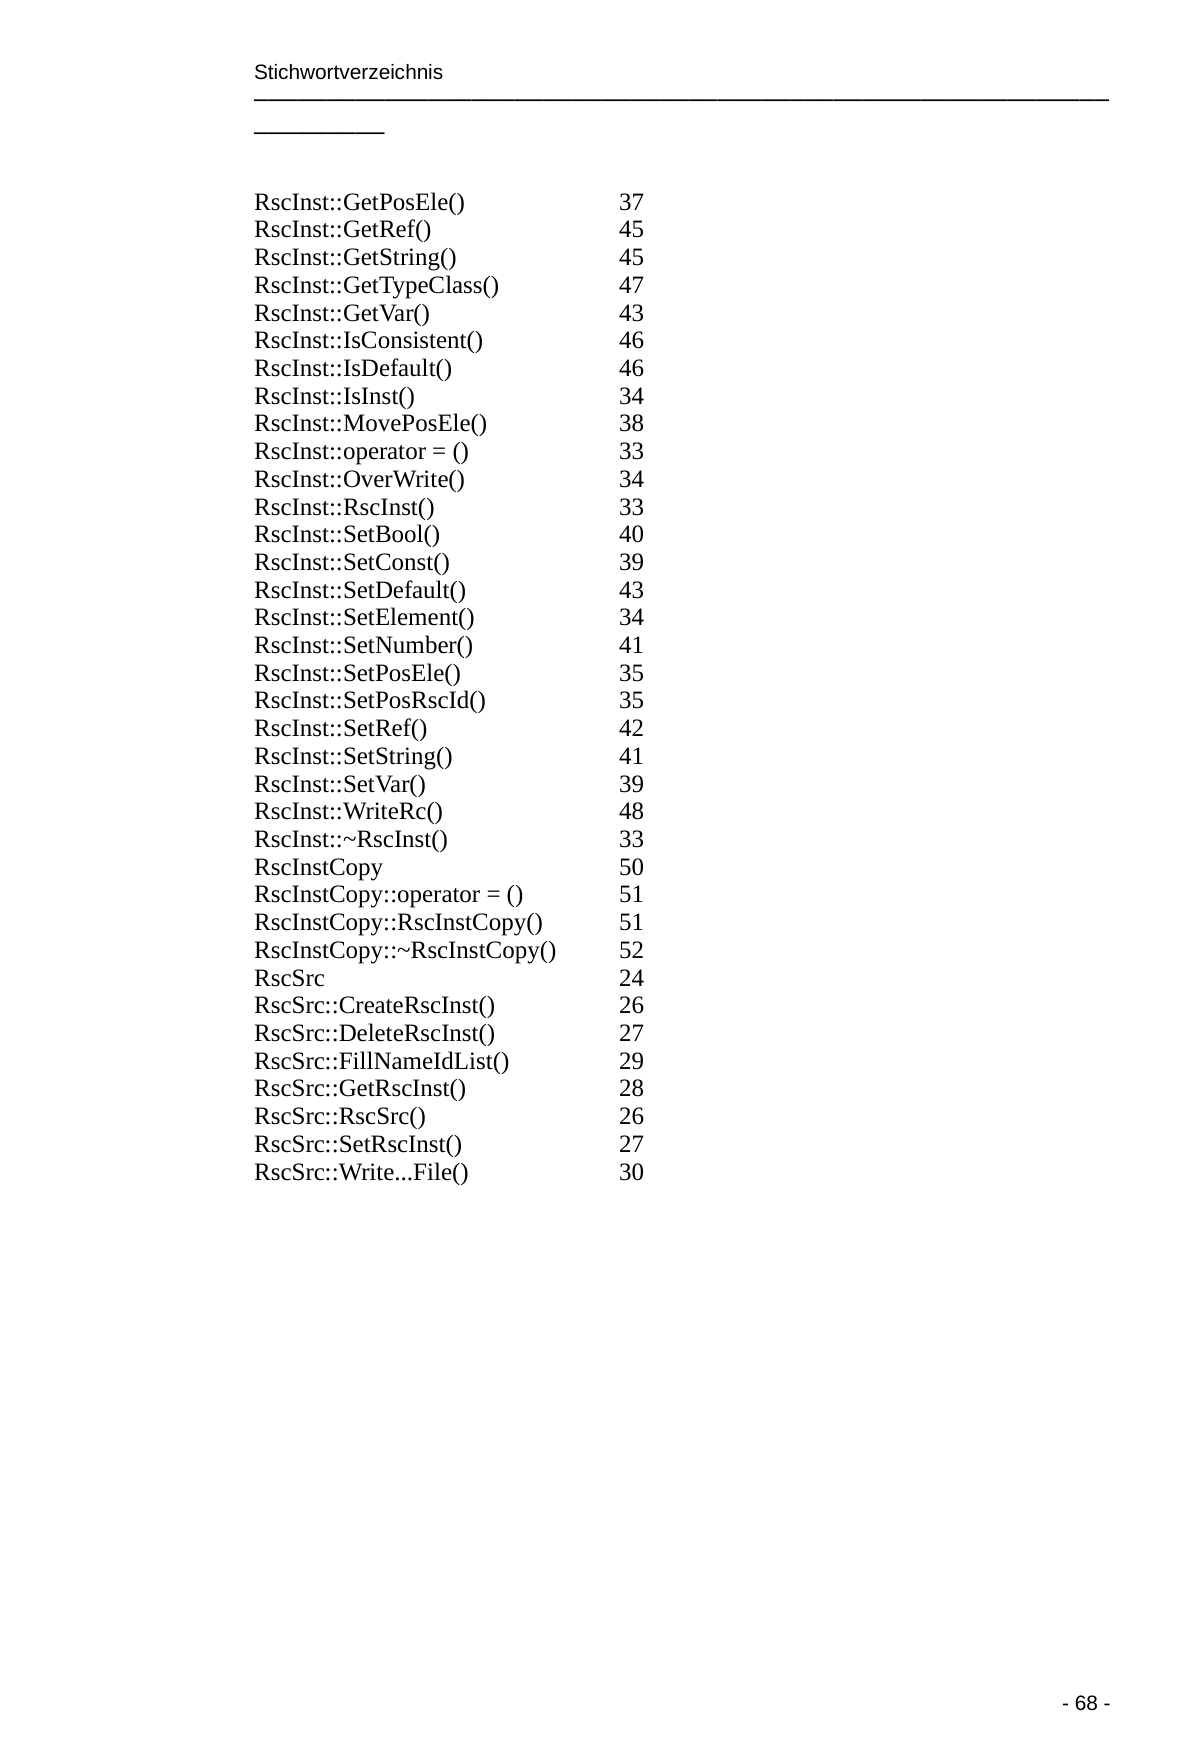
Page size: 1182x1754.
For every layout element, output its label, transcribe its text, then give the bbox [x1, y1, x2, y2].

text RscInst::GetPosEle() 37 [254, 188, 1110, 216]
text RscInstCopy::RscInstCopy() 51 [254, 908, 1110, 936]
text RscSrc::FillNameIdList() 29 [254, 1047, 1110, 1074]
text RscInst::GetTypeClass() 47 [254, 271, 1110, 299]
text RscInst::GetString() 45 [254, 243, 1110, 271]
text RscInst::SetVar() 39 [254, 770, 1110, 797]
text RscInstCopy::operator = () 51 [254, 881, 1110, 908]
text RscInst::SetElement() 34 [254, 603, 1110, 631]
text RscInstCopy::~RscInstCopy() 52 [254, 936, 1110, 964]
text RscInst::SetPosRscId() 35 [254, 687, 1110, 714]
text RscInst::SetBool() 40 [254, 520, 1110, 548]
text RscInst::SetRef() 42 [254, 714, 1110, 742]
text RscInstCopy 50 [254, 853, 1110, 881]
text RscSrc::Write...File() 30 [254, 1158, 1110, 1185]
text RscInst::MovePosEle() 38 [254, 409, 1110, 437]
text RscInst::IsInst() 34 [254, 382, 1110, 409]
text RscSrc::SetRscInst() 27 [254, 1130, 1110, 1158]
text RscInst::SetDefault() 43 [254, 576, 1110, 603]
text RscInst::GetRef() 45 [254, 216, 1110, 243]
text RscInst::SetString() 41 [254, 742, 1110, 770]
text RscInst::SetPosEle() 35 [254, 659, 1110, 687]
text RscInst::GetVar() 43 [254, 299, 1110, 326]
text RscInst::RscInst() 33 [254, 493, 1110, 520]
text RscSrc::CreateRscInst() 26 [254, 991, 1110, 1019]
text RscSrc 24 [254, 964, 1110, 991]
text RscInst::operator = () 33 [254, 437, 1110, 465]
text RscSrc::GetRscInst() 28 [254, 1074, 1110, 1102]
text RscSrc::DeleteRscInst() 27 [254, 1019, 1110, 1047]
text RscInst::WriteRc() 48 [254, 797, 1110, 825]
text RscInst::SetConst() 39 [254, 548, 1110, 576]
text RscInst::IsConsistent() 46 [254, 326, 1110, 354]
text RscInst::SetNumber() 41 [254, 631, 1110, 659]
text RscSrc::RscSrc() 26 [254, 1102, 1110, 1130]
text RscInst::OverWrite() 34 [254, 465, 1110, 493]
text RscInst::~RscInst() 33 [254, 825, 1110, 853]
text RscInst::IsDefault() 46 [254, 354, 1110, 382]
